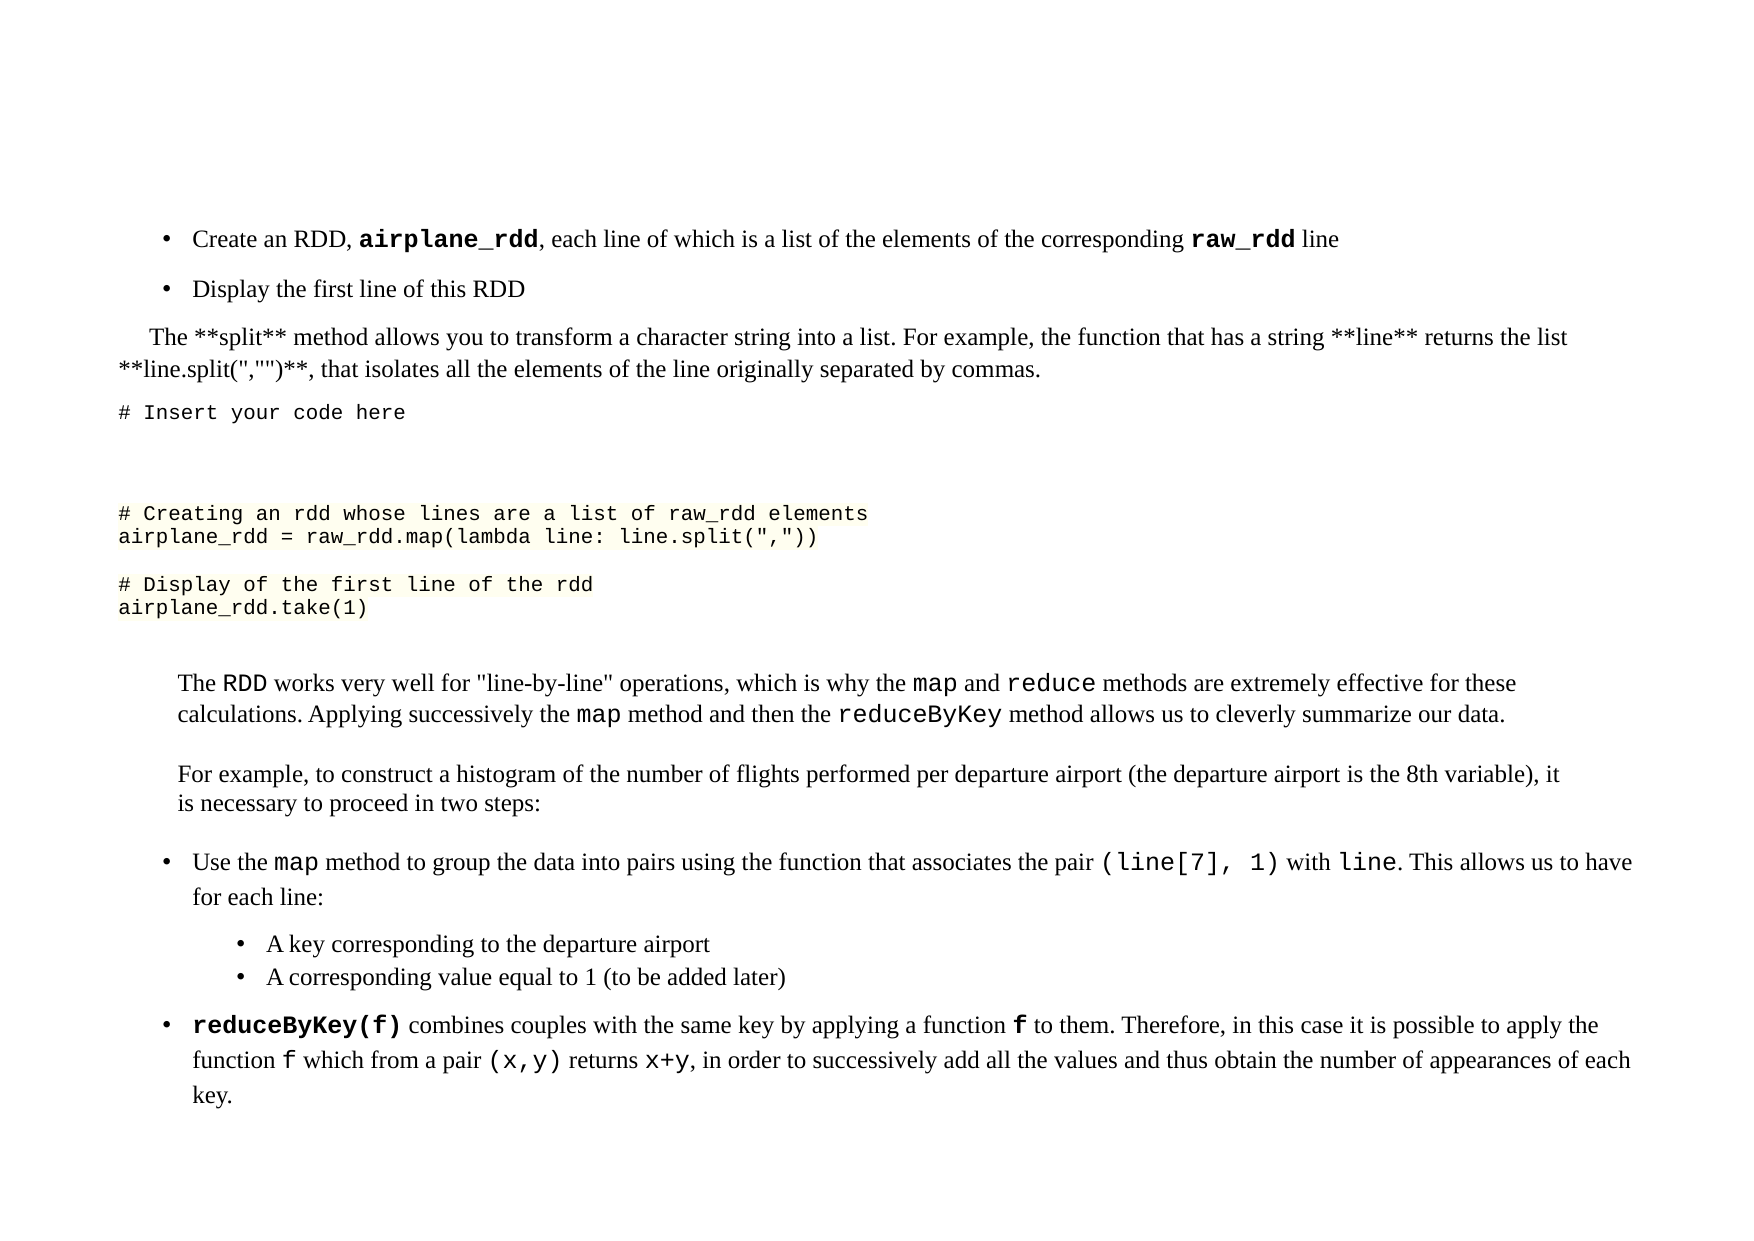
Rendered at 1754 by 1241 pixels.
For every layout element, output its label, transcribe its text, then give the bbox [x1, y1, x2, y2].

text airplane_rdd = raw_rdd.map(lambda line: line.split(",")) [118, 526, 1636, 550]
text For example, to construct a histogram of the number of flights performed per departure airport (the departure airport is the 8th variable), it is necessary to proceed in two steps: [177, 759, 1577, 817]
list Create an RDD, airplane_rdd, each line of which is a list of the elements of the corresponding raw_rdd line [162, 224, 1636, 255]
text ​ [118, 426, 1636, 449]
list reduceByKey(f) combines couples with the same key by applying a function f to them. Therefore, in this case it is possible to apply the function f which from a pair (x,y) returns x+y, in order to successively add all the values and thus obtain the number of appearances of each key. [162, 1010, 1636, 1109]
text airplane_rdd.take(1) [118, 597, 1636, 621]
list A corresponding value equal to 1 (to be added later) [236, 962, 1636, 991]
text # Display of the first line of the rdd [118, 573, 1636, 597]
text ​ [118, 449, 1636, 473]
text # Insert your code here [118, 402, 1636, 426]
text ​ [118, 550, 1636, 573]
list Display the first line of this RDD [162, 274, 1636, 303]
text The **split** method allows you to transform a character string into a list. For example, the function that has a string **line** returns the list **line.split(","")**, that isolates all the elements of the line originally separated by commas. [118, 322, 1636, 383]
list Use the map method to group the data into pairs using the function that associates the pair (line[7], 1) with line. This allows us to have for each line: [162, 847, 1636, 910]
text The RDD works very well for "line-by-line" operations, which is why the map and reduce methods are extremely effective for these calculations. Applying successively the map method and then the reduceByKey method allows us to cleverly summarize our data. [177, 668, 1577, 730]
text # Creating an rdd whose lines are a list of raw_rdd elements [118, 503, 1636, 526]
list A key corresponding to the departure airport [236, 929, 1636, 958]
